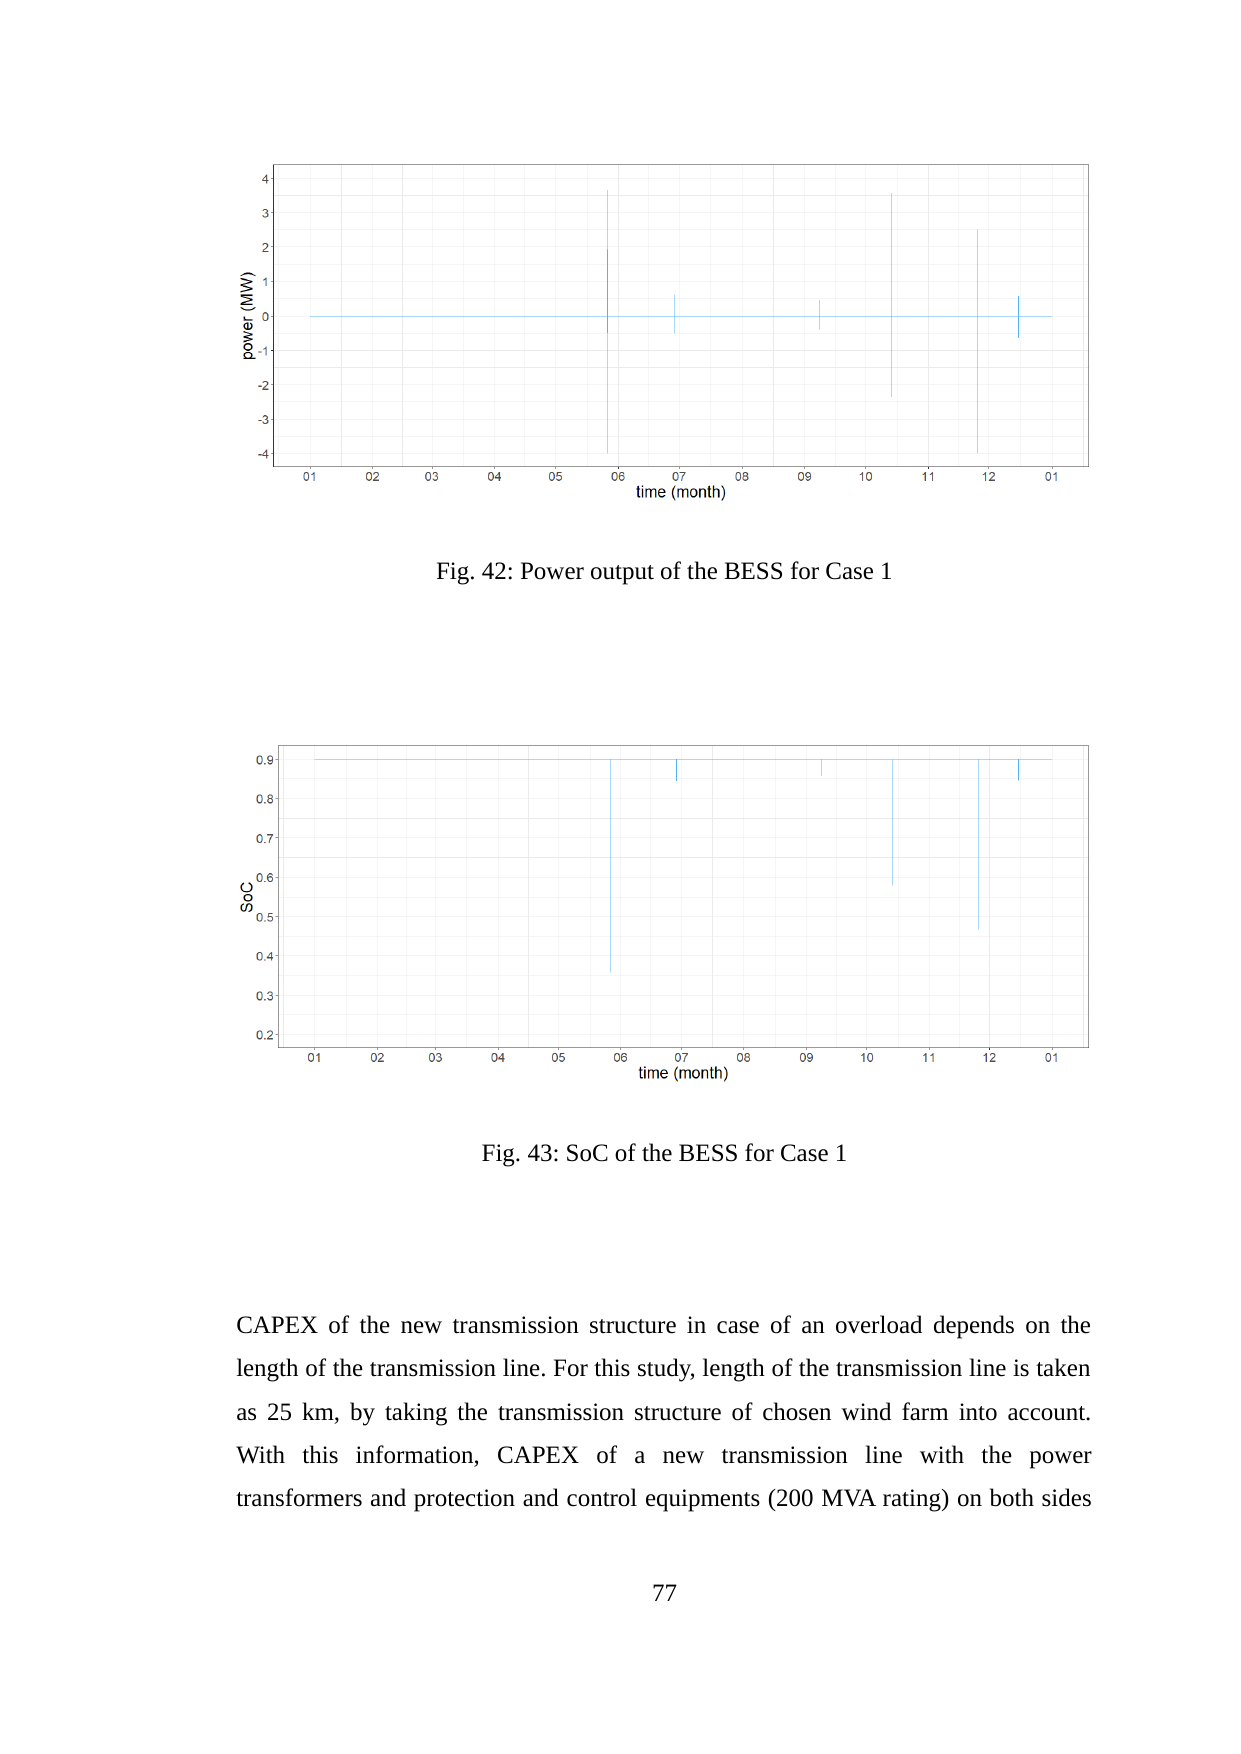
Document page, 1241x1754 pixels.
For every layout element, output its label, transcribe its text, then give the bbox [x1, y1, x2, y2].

text Fig. 43: SoC of the BESS for Case 1 [236, 1138, 1093, 1167]
text CAPEX of the new transmission structure in case of an overload depends on the length of the transmission line. For this study, length of the transmission line is taken as 25 km, by taking the transmission structure of chosen wind farm into account. With this information, CAPEX of a new transmission line with the power transformers and protection and control equipments (200 MVA rating) on both sides [236, 1310, 1093, 1512]
picture [236, 741, 1093, 1084]
picture [236, 160, 1093, 503]
text Fig. 42: Power output of the BESS for Case 1 [236, 556, 1093, 585]
